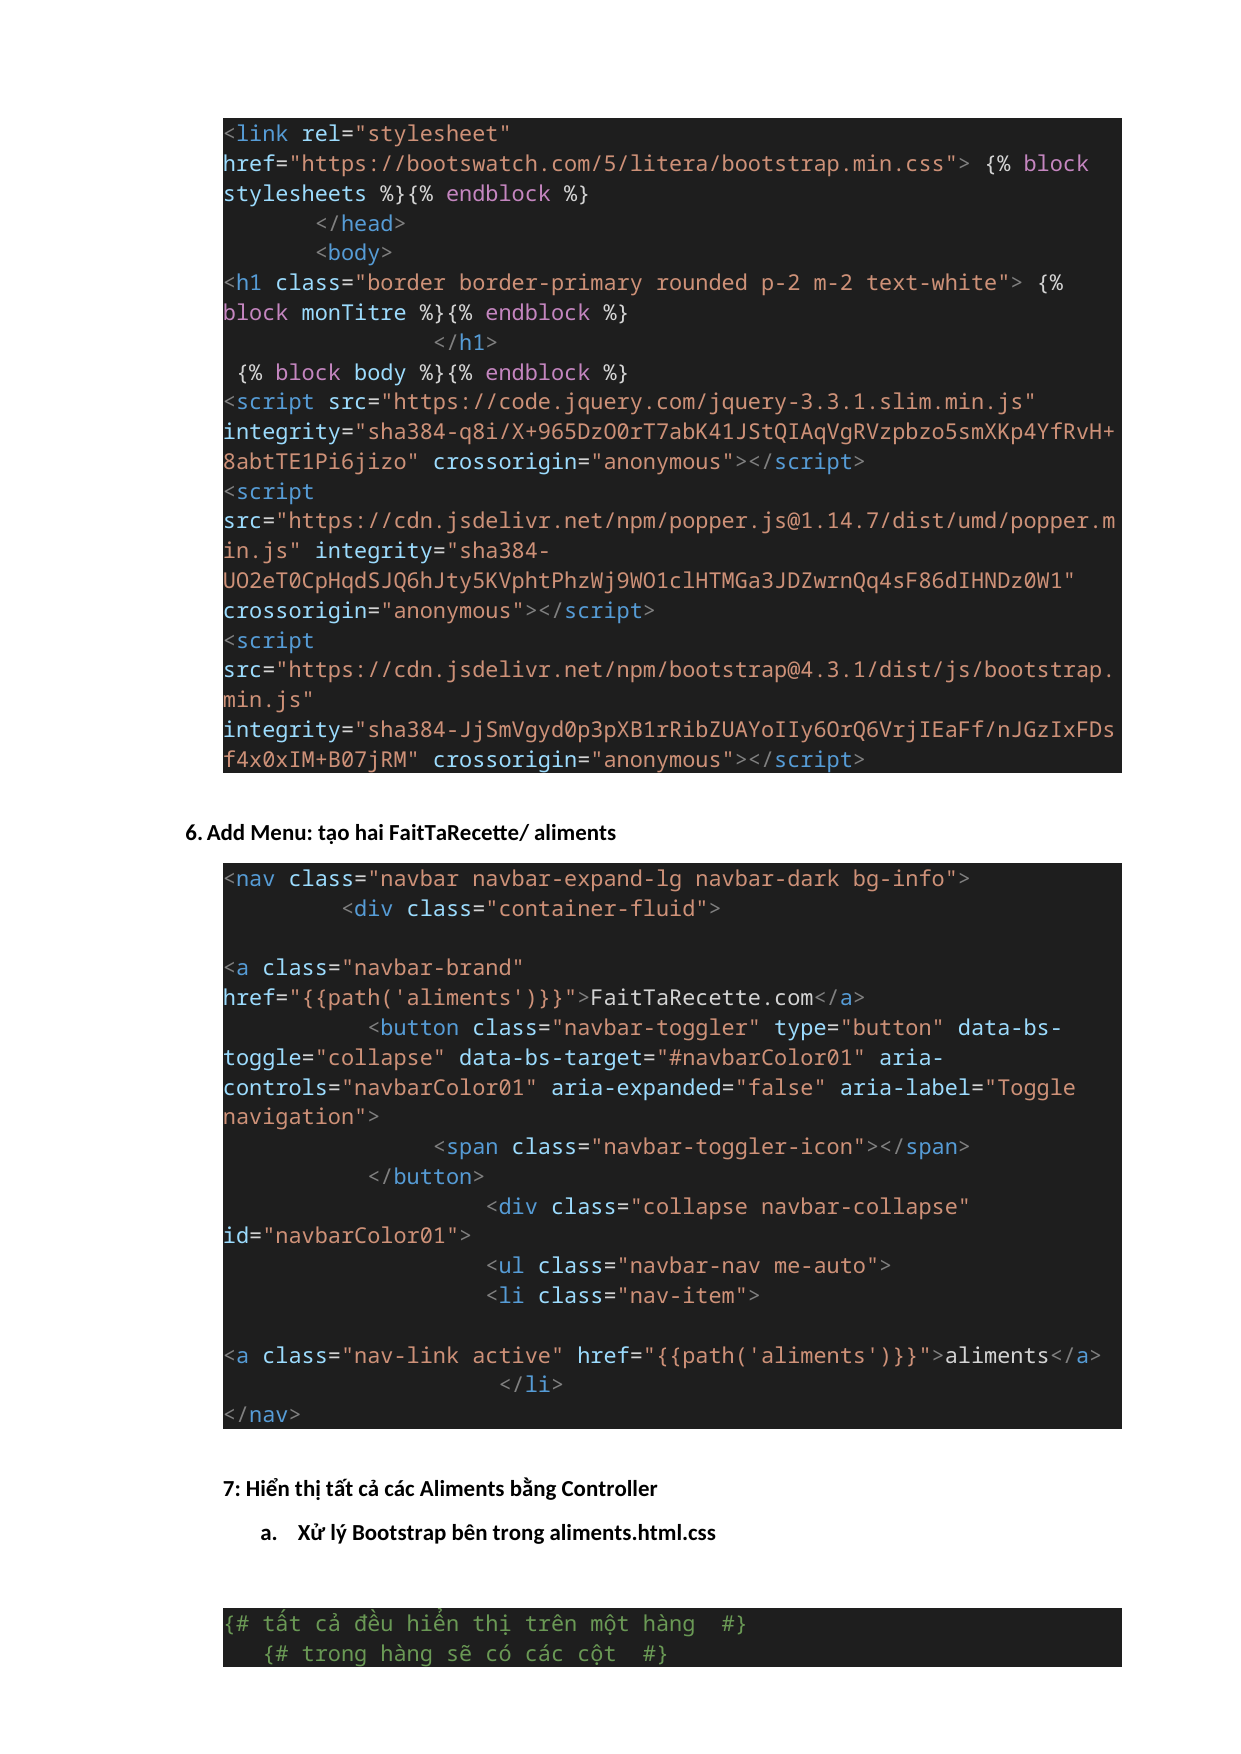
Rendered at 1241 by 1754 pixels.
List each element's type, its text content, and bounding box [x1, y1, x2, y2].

list <script src="https://cdn.jsdelivr.net/npm/popper.js@1.14.7/dist/umd/popper.min.js" integrity="sha384-UO2eT0CpHqdSJQ6hJty5KVphtPhzWj9WO1clHTMGa3JDZwrnQq4sF86dIHNDz0W1" crossorigin="anonymous"></script> [223, 476, 1122, 624]
list <h1 class="border border-primary rounded p-2 m-2 text-white"> {% block monTitre %}{% endblock %} [223, 267, 1122, 327]
list <ul class="navbar-nav me-auto"> [223, 1250, 1122, 1280]
list <nav class="navbar navbar-expand-lg navbar-dark bg-info"> [223, 863, 1122, 893]
list Add Menu: tạo hai FaitTaRecette/ aliments [185, 818, 1122, 846]
list <a class="navbar-brand" href="{{path('aliments')}}">FaitTaRecette.com</a> [223, 952, 1122, 1012]
list <body> [223, 237, 1122, 267]
list </h1> [223, 327, 1122, 356]
list {% block body %}{% endblock %} [223, 356, 1122, 386]
list Xử lý Bootstrap bên trong aliments.html.css [260, 1518, 1122, 1546]
list <li class="nav-item"> [223, 1280, 1122, 1310]
list </button> [223, 1161, 1122, 1191]
list {# tất cả đều hiển thị trên một hàng #} [223, 1608, 1122, 1637]
list <script src="https://code.jquery.com/jquery-3.3.1.slim.min.js" integrity="sha384-q8i/X+965DzO0rT7abK41JStQIAqVgRVzpbzo5smXKp4YfRvH+8abtTE1Pi6jizo" crossorigin="anonymous"></script> [223, 386, 1122, 476]
list </nav> [223, 1399, 1122, 1429]
list <link rel="stylesheet" href="https://bootswatch.com/5/litera/bootstrap.min.css"> {% block stylesheets %}{% endblock %} [223, 118, 1122, 207]
list <script src="https://cdn.jsdelivr.net/npm/bootstrap@4.3.1/dist/js/bootstrap.min.js" integrity="sha384-JjSmVgyd0p3pXB1rRibZUAYoIIy6OrQ6VrjIEaFf/nJGzIxFDsf4x0xIM+B07jRM" crossorigin="anonymous"></script> [223, 624, 1122, 773]
list {# trong hàng sẽ có các cột #} [223, 1637, 1122, 1667]
list </head> [223, 207, 1122, 237]
list <button class="navbar-toggler" type="button" data-bs-toggle="collapse" data-bs-target="#navbarColor01" aria-controls="navbarColor01" aria-expanded="false" aria-label="Toggle navigation"> [223, 1012, 1122, 1131]
list </li> [223, 1369, 1122, 1399]
list <div class="collapse navbar-collapse" id="navbarColor01"> [223, 1191, 1122, 1250]
list <a class="nav-link active" href="{{path('aliments')}}">aliments</a> [223, 1339, 1122, 1369]
list <span class="navbar-toggler-icon"></span> [223, 1131, 1122, 1161]
list <div class="container-fluid"> [223, 893, 1122, 922]
list 7: Hiển thị tất cả các Aliments bằng Controller [223, 1474, 1122, 1502]
